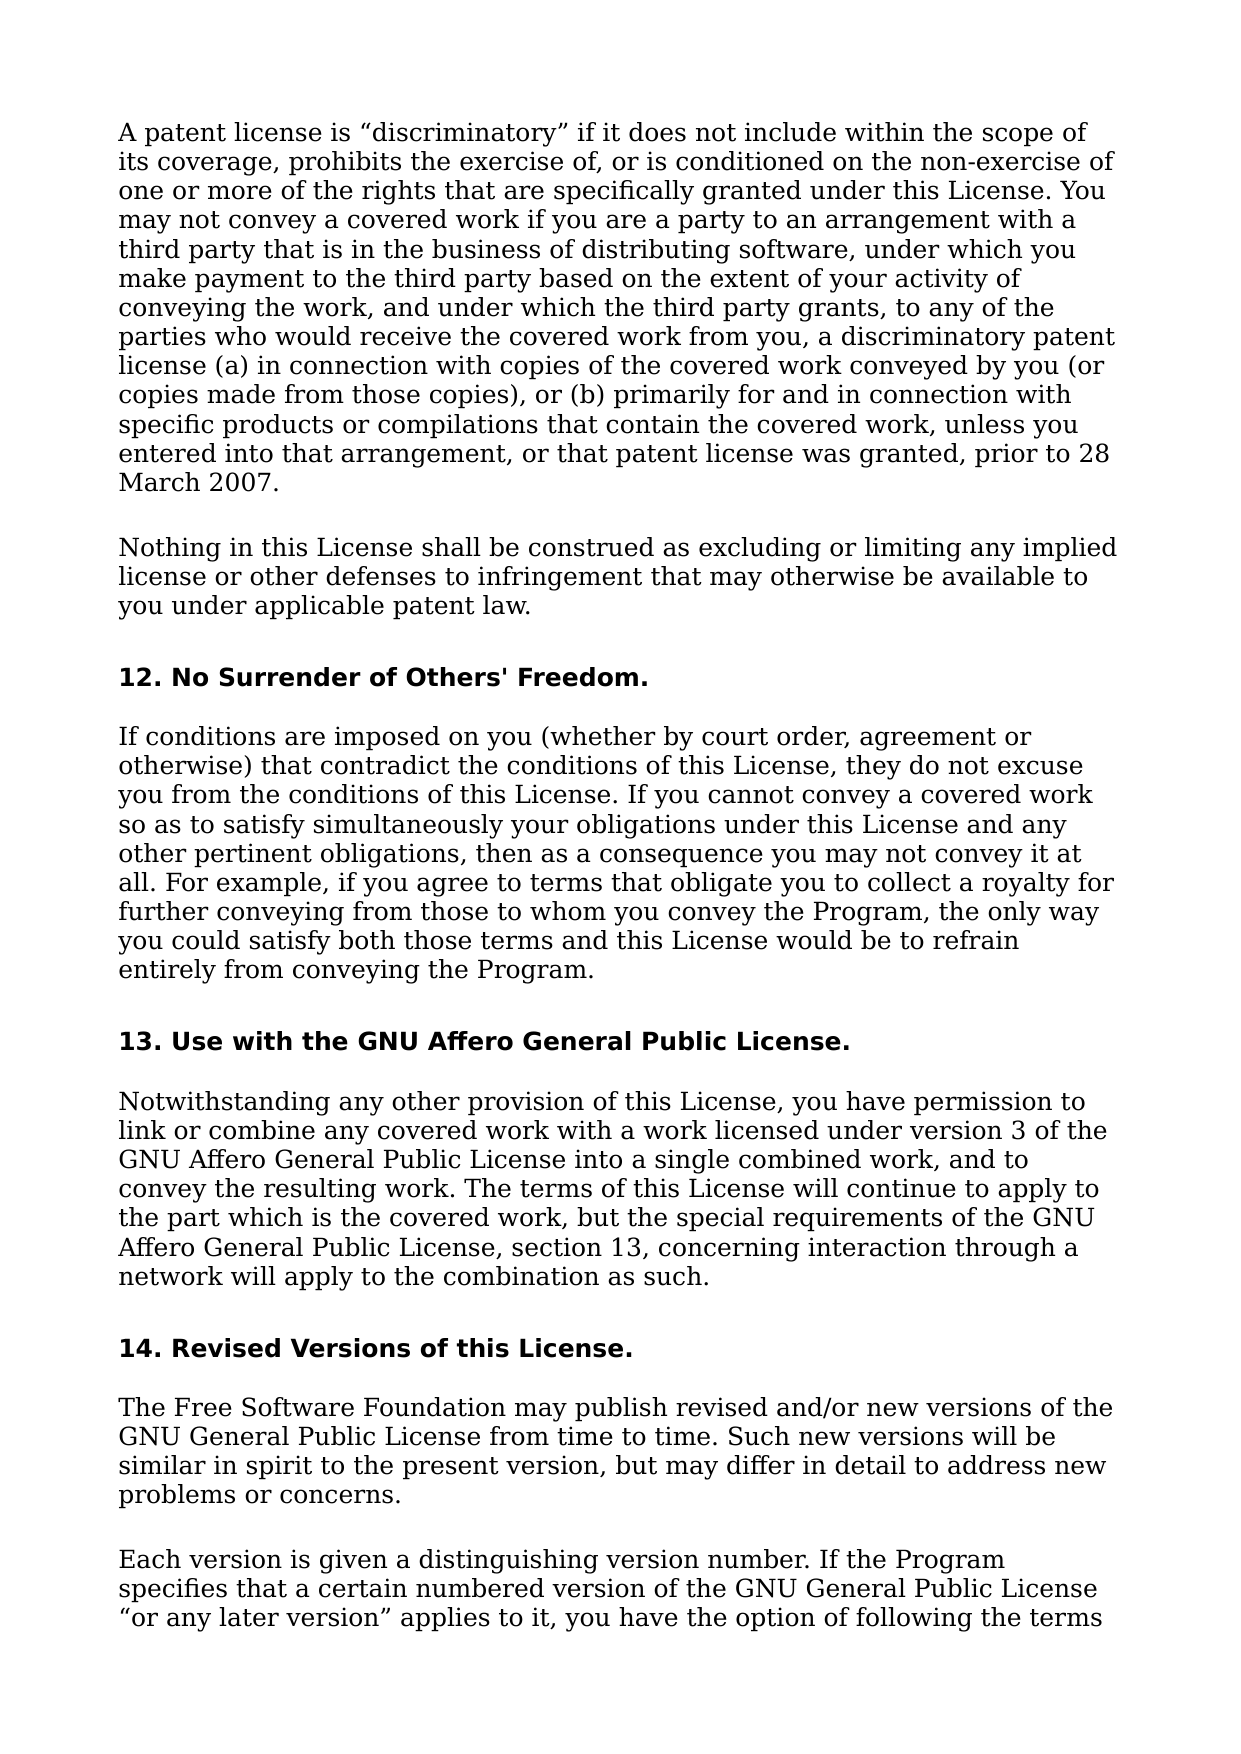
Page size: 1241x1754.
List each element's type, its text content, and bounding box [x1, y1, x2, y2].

subtitle 12. No Surrender of Others' Freedom. [118, 663, 1122, 692]
text Each version is given a distinguishing version number. If the Program specifies that a certain numbered version of the GNU General Public License “or any later version” applies to it, you have the option of following the terms [118, 1545, 1122, 1633]
subtitle 13. Use with the GNU Affero General Public License. [118, 1027, 1122, 1057]
text Nothing in this License shall be construed as excluding or limiting any implied license or other defenses to infringement that may otherwise be available to you under applicable patent law. [118, 533, 1122, 620]
subtitle 14. Revised Versions of this License. [118, 1334, 1122, 1363]
text A patent license is “discriminatory” if it does not include within the scope of its coverage, prohibits the exercise of, or is conditioned on the non-exercise of one or more of the rights that are specifically granted under this License. You may not convey a covered work if you are a party to an arrangement with a third party that is in the business of distributing software, under which you make payment to the third party based on the extent of your activity of conveying the work, and under which the third party grants, to any of the parties who would receive the covered work from you, a discriminatory patent license (a) in connection with copies of the covered work conveyed by you (or copies made from those copies), or (b) primarily for and in connection with specific products or compilations that contain the covered work, unless you entered into that arrangement, or that patent license was granted, prior to 28 March 2007. [118, 118, 1122, 497]
text If conditions are imposed on you (whether by court order, agreement or otherwise) that contradict the conditions of this License, they do not excuse you from the conditions of this License. If you cannot convey a covered work so as to satisfy simultaneously your obligations under this License and any other pertinent obligations, then as a consequence you may not convey it at all. For example, if you agree to terms that obligate you to collect a royalty for further conveying from those to whom you convey the Program, the only way you could satisfy both those terms and this License would be to refrain entirely from conveying the Program. [118, 722, 1122, 985]
text Notwithstanding any other provision of this License, you have permission to link or combine any covered work with a work licensed under version 3 of the GNU Affero General Public License into a single combined work, and to convey the resulting work. The terms of this License will continue to apply to the part which is the covered work, but the special requirements of the GNU Affero General Public License, section 13, concerning interaction through a network will apply to the combination as such. [118, 1087, 1122, 1291]
text The Free Software Foundation may publish revised and/or new versions of the GNU General Public License from time to time. Such new versions will be similar in spirit to the present version, but may differ in detail to address new problems or concerns. [118, 1393, 1122, 1510]
